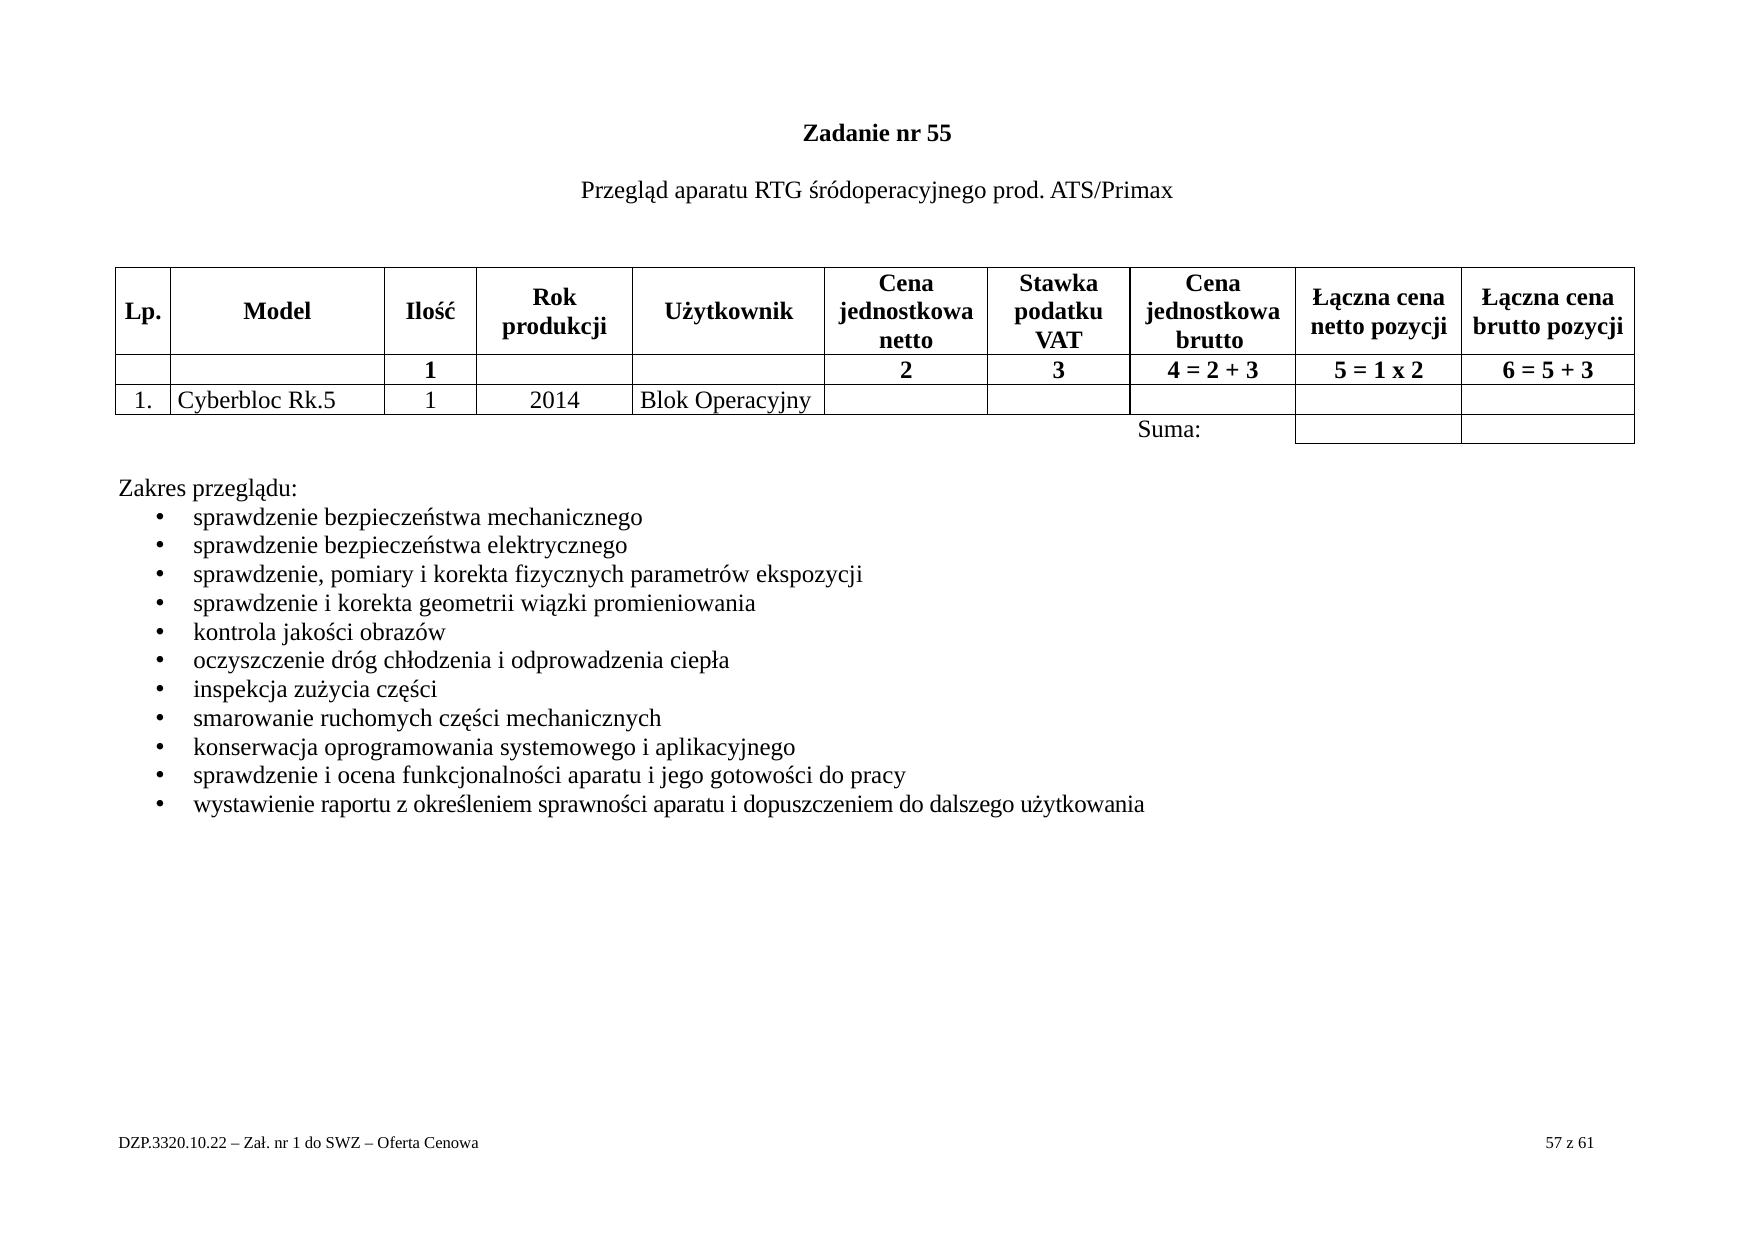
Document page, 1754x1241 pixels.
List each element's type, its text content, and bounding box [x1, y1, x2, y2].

table_cell Cyberbloc Rk.5 [171, 385, 384, 413]
list sprawdzenie i ocena funkcjonalności aparatu i jego gotowości do pracy [156, 761, 1636, 789]
list kontrola jakości obrazów [156, 617, 1636, 646]
title Zadanie nr 55 [118, 118, 1636, 147]
list oczyszczenie dróg chłodzenia i odprowadzenia ciepła [156, 646, 1636, 674]
table_cell 5 = 1 x 2 [1296, 355, 1461, 384]
table_cell [1296, 385, 1461, 413]
table_cell 6 = 5 + 3 [1462, 355, 1634, 384]
table_header Łączna cena netto pozycji [1296, 268, 1461, 354]
table_cell [633, 415, 825, 443]
table_cell [825, 415, 987, 443]
text Zakres przeglądu: [118, 473, 1636, 502]
table_cell [476, 415, 632, 443]
table_cell 3 [988, 355, 1129, 384]
table_cell [477, 355, 632, 384]
table_cell 2014 [477, 385, 632, 413]
table_cell [1462, 385, 1634, 413]
table_cell [1296, 415, 1461, 443]
table_header Model [171, 268, 384, 354]
table_header Ilość [385, 268, 476, 354]
table_cell [116, 355, 170, 384]
list sprawdzenie, pomiary i korekta fizycznych parametrów ekspozycji [156, 559, 1636, 588]
table_cell [825, 385, 987, 413]
table_cell 1 [385, 385, 476, 413]
table_cell [1131, 385, 1295, 413]
list sprawdzenie bezpieczeństwa mechanicznego [156, 502, 1636, 531]
table_cell [170, 415, 384, 443]
table_cell [633, 355, 824, 384]
table_cell [384, 415, 476, 443]
list sprawdzenie bezpieczeństwa elektrycznego [156, 531, 1636, 559]
list wystawienie raportu z określeniem sprawności aparatu i dopuszczeniem do dalszego użytkowania [156, 789, 1636, 818]
table_header Rok produkcji [477, 268, 632, 354]
table_cell Suma: [1130, 415, 1295, 443]
table_cell 1. [116, 385, 170, 413]
table_header Łączna cena brutto pozycji [1462, 268, 1634, 354]
table_header Cena jednostkowa netto [825, 268, 987, 354]
list konserwacja oprogramowania systemowego i aplikacyjnego [156, 732, 1636, 761]
table_header Lp. [116, 268, 170, 354]
table_cell [987, 415, 1130, 443]
table_cell [116, 415, 170, 443]
list inspekcja zużycia części [156, 674, 1636, 703]
table_header Użytkownik [633, 268, 824, 354]
table_cell Blok Operacyjny [633, 385, 824, 413]
table_header Stawka podatku VAT [988, 268, 1129, 354]
table_cell [171, 355, 384, 384]
table_cell [988, 385, 1129, 413]
list smarowanie ruchomych części mechanicznych [156, 703, 1636, 732]
table_cell 2 [825, 355, 987, 384]
title Przegląd aparatu RTG śródoperacyjnego prod. ATS/Primax [118, 176, 1636, 204]
list sprawdzenie i korekta geometrii wiązki promieniowania [156, 588, 1636, 617]
table_cell [1462, 415, 1634, 443]
table_header Cena jednostkowa brutto [1131, 268, 1295, 354]
table_cell 1 [385, 355, 476, 384]
table_cell 4 = 2 + 3 [1131, 355, 1295, 384]
